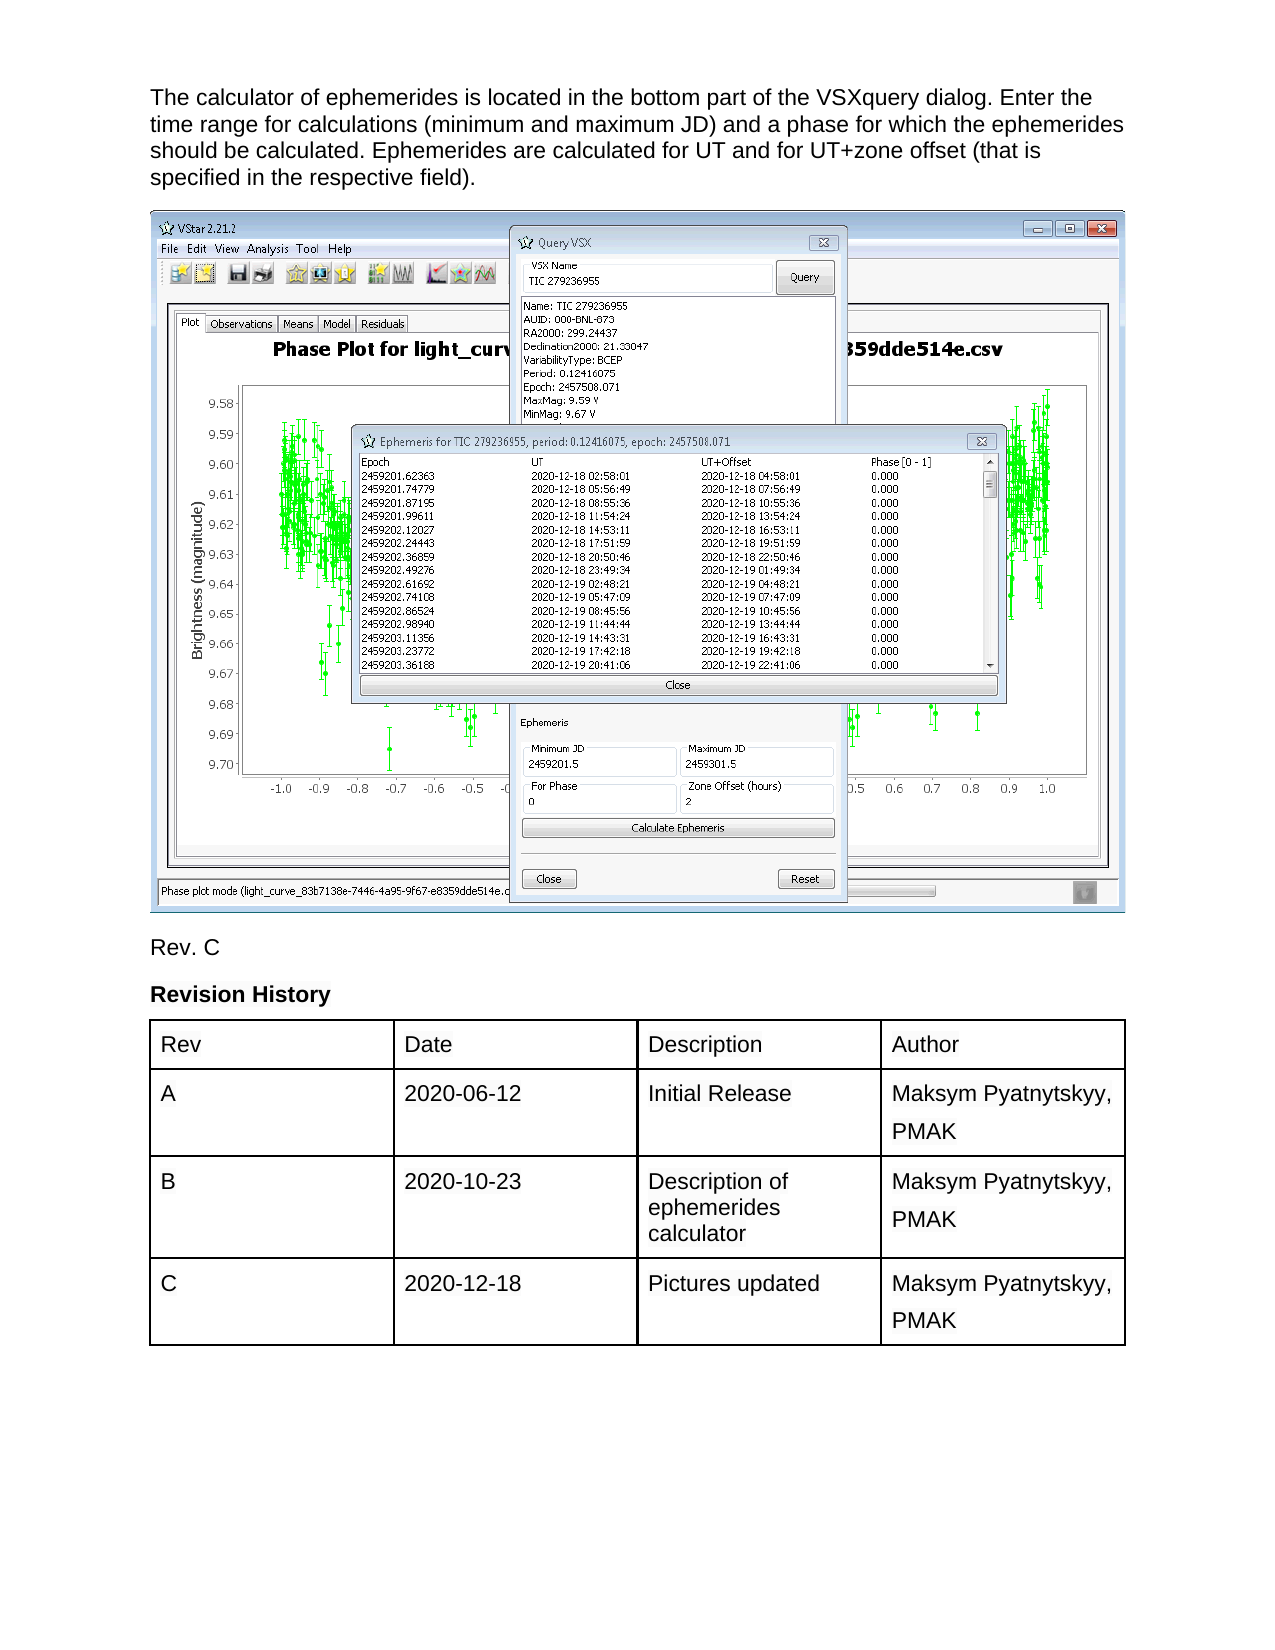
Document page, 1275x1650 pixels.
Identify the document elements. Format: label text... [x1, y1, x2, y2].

table_cell Pictures updated [639, 1259, 880, 1344]
table_cell C [151, 1259, 393, 1344]
table_cell Initial Release [639, 1070, 880, 1155]
table_cell B [151, 1157, 393, 1257]
table_cell 2020-10-23 [395, 1157, 636, 1257]
table_cell Maksym Pyatnytskyy, PMAK [882, 1070, 1124, 1155]
table_header Date [395, 1021, 636, 1068]
table_cell Maksym Pyatnytskyy, PMAK [882, 1259, 1124, 1344]
table_header Description [639, 1021, 880, 1068]
table_cell A [151, 1070, 393, 1155]
table_header Rev [151, 1021, 393, 1068]
table_header Author [882, 1021, 1124, 1068]
text Revision History [150, 981, 1125, 1007]
text The calculator of ephemerides is located in the bottom part of the VSXquery dialog. Enter the time range for calculations (minimum and maximum JD) and a phase for which the ephemerides should be calculated. Ephemerides are calculated for UT and for UT+zone offset (that is specified in the respective field). [150, 84, 1125, 190]
picture [150, 210, 1125, 913]
table_cell 2020-06-12 [395, 1070, 636, 1155]
text Rev. C [150, 933, 1125, 960]
table_cell Description of ephemerides calculator [639, 1157, 880, 1257]
table_cell 2020-12-18 [395, 1259, 636, 1344]
table_cell Maksym Pyatnytskyy, PMAK [882, 1157, 1124, 1257]
